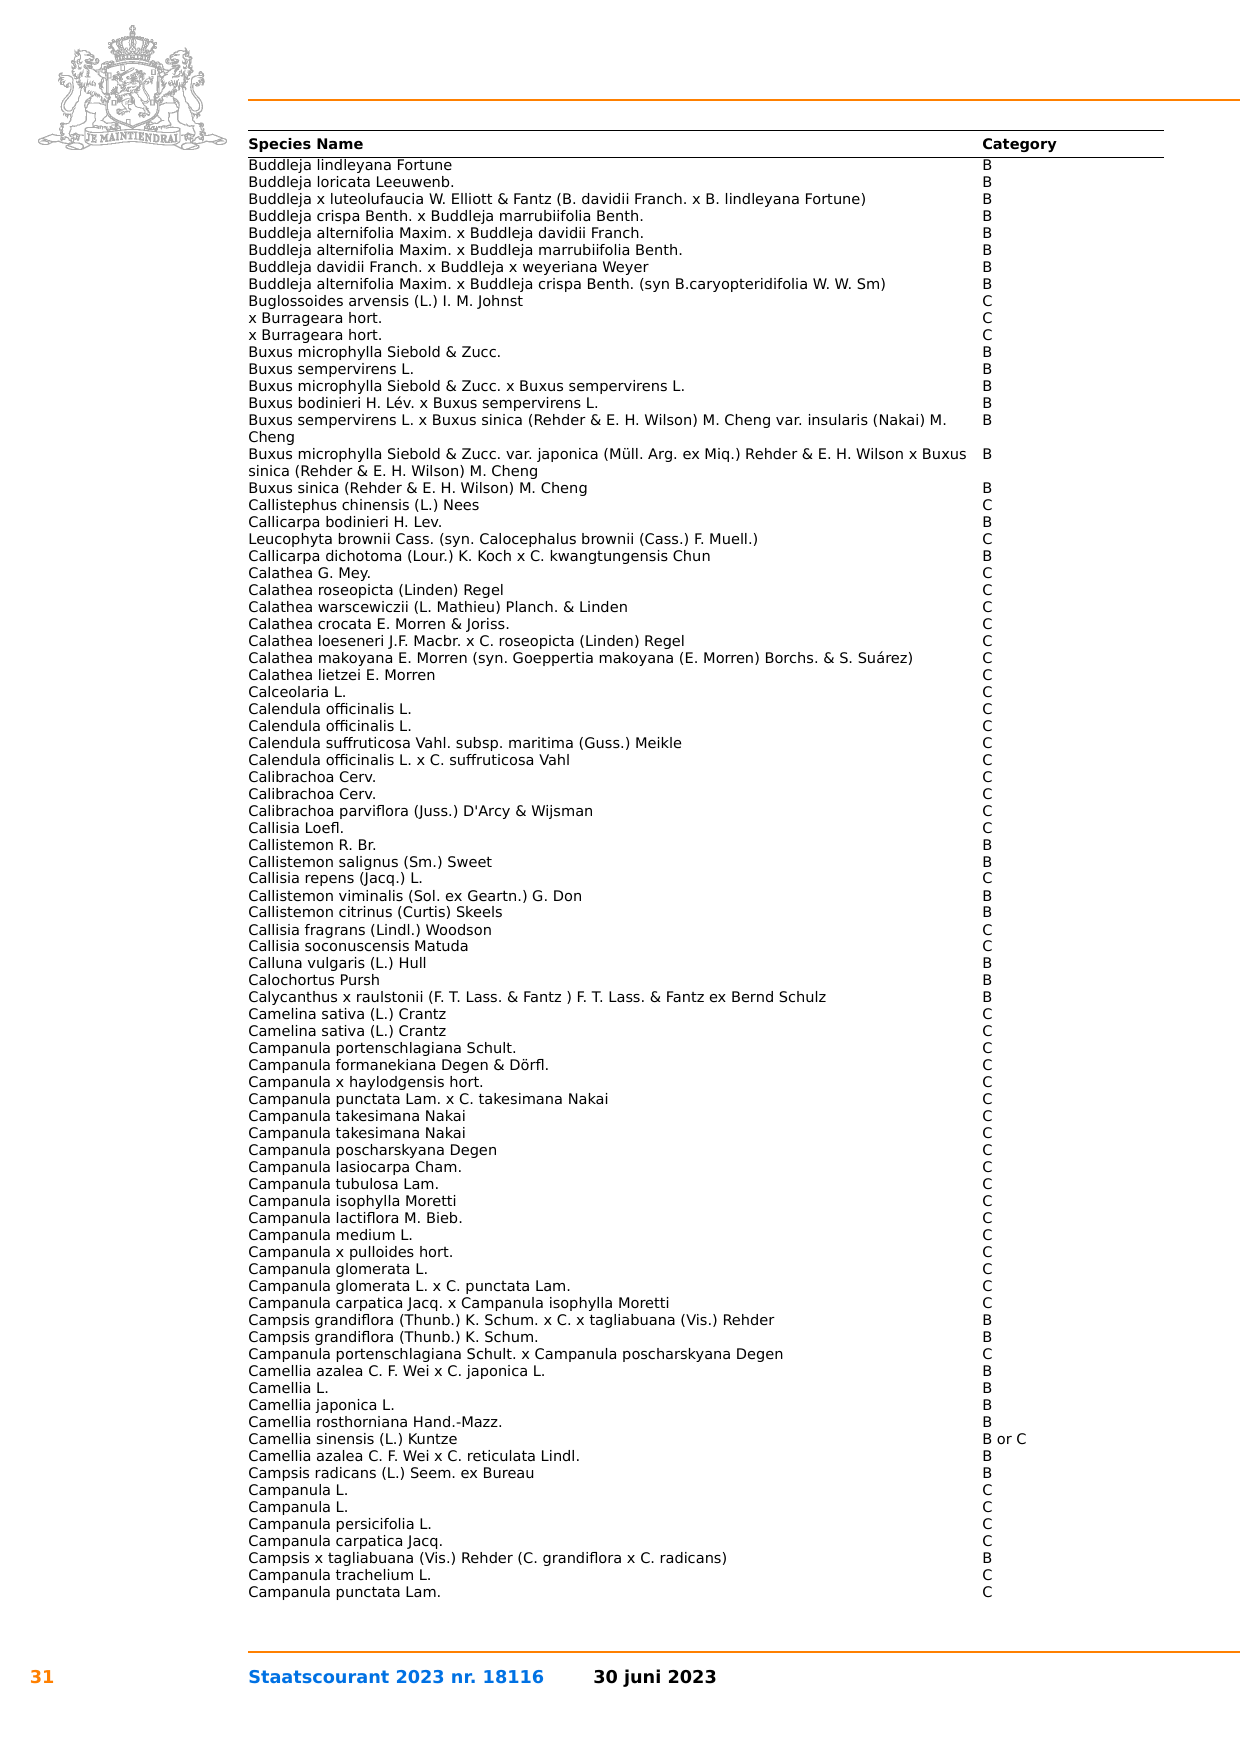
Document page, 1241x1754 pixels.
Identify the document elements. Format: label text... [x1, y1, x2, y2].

table_cell C [976, 938, 1163, 955]
table_cell Buxus sinica (Rehder & E. H. Wilson) M. Cheng [248, 480, 976, 497]
table_cell C [976, 1584, 1163, 1601]
table_cell B [976, 989, 1163, 1006]
table_cell Callistemon R. Br. [248, 836, 976, 853]
table_cell Calendula officinalis L. x C. suffruticosa Vahl [248, 752, 976, 768]
table_cell B [976, 1414, 1163, 1431]
table_cell C [976, 1040, 1163, 1057]
table_cell B [976, 1380, 1163, 1397]
table_cell x Burrageara hort. [248, 310, 976, 327]
table_cell B [976, 955, 1163, 972]
table_cell Campanula x haylodgensis hort. [248, 1074, 976, 1091]
table_cell Buxus microphylla Siebold & Zucc. [248, 344, 976, 361]
table_cell B [976, 1312, 1163, 1329]
table_cell Campanula takesimana Nakai [248, 1108, 976, 1125]
table_cell Camellia azalea C. F. Wei x C. reticulata Lindl. [248, 1448, 976, 1465]
table_cell C [976, 293, 1163, 310]
table_cell Campanula punctata Lam. [248, 1584, 976, 1601]
table_cell Buddleja crispa Benth. x Buddleja marrubiifolia Benth. [248, 208, 976, 225]
table_cell Buglossoides arvensis (L.) I. M. Johnst [248, 293, 976, 310]
table_cell C [976, 1533, 1163, 1549]
table_cell C [976, 1346, 1163, 1363]
table_cell Leucophyta brownii Cass. (syn. Calocephalus brownii (Cass.) F. Muell.) [248, 531, 976, 548]
table_cell Camellia sinensis (L.) Kuntze [248, 1431, 976, 1448]
table_cell Callistemon citrinus (Curtis) Skeels [248, 904, 976, 921]
table_cell Campanula x pulloides hort. [248, 1244, 976, 1261]
picture [38, 25, 227, 150]
table_cell Calendula officinalis L. [248, 701, 976, 718]
table_cell B [976, 904, 1163, 921]
table_cell Calendula officinalis L. [248, 718, 976, 734]
table_cell Campanula isophylla Moretti [248, 1193, 976, 1210]
table_cell C [976, 531, 1163, 548]
table_cell Callistemon viminalis (Sol. ex Geartn.) G. Don [248, 888, 976, 904]
table_cell Buddleja x luteolufaucia W. Elliott & Fantz (B. davidii Franch. x B. lindleyana Fortune) [248, 191, 976, 208]
table_cell Buddleja loricata Leeuwenb. [248, 174, 976, 191]
table_cell Calibrachoa Cerv. [248, 786, 976, 802]
table_cell Buddleja alternifolia Maxim. x Buddleja davidii Franch. [248, 225, 976, 242]
table_cell C [976, 1108, 1163, 1125]
table_cell Campanula carpatica Jacq. [248, 1533, 976, 1549]
table_cell C [976, 921, 1163, 938]
table_cell Campanula tubulosa Lam. [248, 1176, 976, 1193]
table_cell C [976, 310, 1163, 327]
table_cell C [976, 1074, 1163, 1091]
table_cell Campanula lasiocarpa Cham. [248, 1159, 976, 1176]
table_cell B [976, 514, 1163, 531]
table_cell Buxus sempervirens L. x Buxus sinica (Rehder & E. H. Wilson) M. Cheng var. insularis (Nakai) M. Cheng [248, 412, 976, 446]
table_cell Calendula suffruticosa Vahl. subsp. maritima (Guss.) Meikle [248, 735, 976, 752]
table_cell Campanula glomerata L. [248, 1261, 976, 1278]
table_cell Camellia japonica L. [248, 1397, 976, 1414]
table_cell Buddleja lindleyana Fortune [248, 158, 976, 174]
table_cell C [976, 650, 1163, 667]
table_cell Callistephus chinensis (L.) Nees [248, 497, 976, 514]
table_cell B [976, 972, 1163, 989]
table_cell C [976, 820, 1163, 836]
table_cell C [976, 327, 1163, 344]
table_cell B [976, 174, 1163, 191]
table_cell C [976, 565, 1163, 582]
table_cell Campanula L. [248, 1499, 976, 1516]
table_cell C [976, 1567, 1163, 1583]
table_header Category [976, 131, 1163, 157]
table_cell Buddleja alternifolia Maxim. x Buddleja marrubiifolia Benth. [248, 242, 976, 259]
table_cell B [976, 395, 1163, 412]
table_cell B [976, 1550, 1163, 1567]
table_cell x Burrageara hort. [248, 327, 976, 344]
table_cell B [976, 446, 1163, 480]
table_cell Callistemon salignus (Sm.) Sweet [248, 854, 976, 870]
table_cell C [976, 684, 1163, 701]
table_cell Calathea lietzei E. Morren [248, 667, 976, 684]
table_cell C [976, 1176, 1163, 1193]
table_cell Calathea makoyana E. Morren (syn. Goeppertia makoyana (E. Morren) Borchs. & S. Suárez) [248, 650, 976, 667]
table_cell Calluna vulgaris (L.) Hull [248, 955, 976, 972]
table_cell C [976, 1023, 1163, 1040]
table_cell B [976, 344, 1163, 361]
table_cell Calathea warscewiczii (L. Mathieu) Planch. & Linden [248, 599, 976, 616]
table_cell Callisia soconuscensis Matuda [248, 938, 976, 955]
table_cell C [976, 1125, 1163, 1142]
table_cell B [976, 1448, 1163, 1465]
table_cell B [976, 191, 1163, 208]
table_cell B [976, 225, 1163, 242]
table_cell Callisia repens (Jacq.) L. [248, 870, 976, 887]
table_cell B [976, 242, 1163, 259]
table_cell B [976, 208, 1163, 225]
table_cell Buxus microphylla Siebold & Zucc. var. japonica (Müll. Arg. ex Miq.) Rehder & E. H. Wilson x Buxus sinica (Rehder & E. H. Wilson) M. Cheng [248, 446, 976, 480]
table_cell B [976, 480, 1163, 497]
table_cell B [976, 1329, 1163, 1346]
table_cell Campanula punctata Lam. x C. takesimana Nakai [248, 1091, 976, 1108]
table_cell Buddleja davidii Franch. x Buddleja x weyeriana Weyer [248, 259, 976, 276]
table_cell Callicarpa dichotoma (Lour.) K. Koch x C. kwangtungensis Chun [248, 548, 976, 565]
table_cell Campsis grandiflora (Thunb.) K. Schum. x C. x tagliabuana (Vis.) Rehder [248, 1312, 976, 1329]
table_cell C [976, 752, 1163, 768]
table_cell Camelina sativa (L.) Crantz [248, 1006, 976, 1023]
table_cell Calathea roseopicta (Linden) Regel [248, 582, 976, 599]
table_cell Campsis radicans (L.) Seem. ex Bureau [248, 1465, 976, 1482]
table_cell Callisia Loefl. [248, 820, 976, 836]
table_cell Campanula L. [248, 1482, 976, 1499]
table_cell C [976, 616, 1163, 633]
table_cell B [976, 378, 1163, 395]
table_cell Calathea crocata E. Morren & Joriss. [248, 616, 976, 633]
table_cell C [976, 1244, 1163, 1261]
table_cell Buxus sempervirens L. [248, 361, 976, 378]
table_cell B [976, 158, 1163, 174]
table_cell Camelina sativa (L.) Crantz [248, 1023, 976, 1040]
table_cell Buxus bodinieri H. Lév. x Buxus sempervirens L. [248, 395, 976, 412]
table_cell C [976, 633, 1163, 650]
table_cell Calathea loeseneri J.F. Macbr. x C. roseopicta (Linden) Regel [248, 633, 976, 650]
table_cell C [976, 718, 1163, 734]
table_cell Buddleja alternifolia Maxim. x Buddleja crispa Benth. (syn B.caryopteridifolia W. W. Sm) [248, 276, 976, 293]
table_cell C [976, 1142, 1163, 1159]
table_cell B [976, 854, 1163, 870]
table_cell C [976, 1091, 1163, 1108]
table_cell B [976, 836, 1163, 853]
table_cell B [976, 412, 1163, 446]
table_cell C [976, 1193, 1163, 1210]
table_cell C [976, 1482, 1163, 1499]
table_cell C [976, 735, 1163, 752]
table_cell C [976, 786, 1163, 802]
table_cell Calycanthus x raulstonii (F. T. Lass. & Fantz ) F. T. Lass. & Fantz ex Bernd Schulz [248, 989, 976, 1006]
table_cell C [976, 599, 1163, 616]
table_cell C [976, 1295, 1163, 1312]
table_cell C [976, 1516, 1163, 1533]
table_cell Buxus microphylla Siebold & Zucc. x Buxus sempervirens L. [248, 378, 976, 395]
table_cell Campanula medium L. [248, 1227, 976, 1244]
table_cell Camellia azalea C. F. Wei x C. japonica L. [248, 1363, 976, 1380]
table_cell Campanula formanekiana Degen & Dörfl. [248, 1057, 976, 1074]
table_cell B [976, 276, 1163, 293]
table_cell B [976, 1397, 1163, 1414]
table_cell C [976, 1006, 1163, 1023]
table_cell Calibrachoa Cerv. [248, 769, 976, 786]
table_cell C [976, 1227, 1163, 1244]
table_header Species Name [248, 131, 976, 157]
table_cell C [976, 1210, 1163, 1227]
table_cell C [976, 582, 1163, 599]
table_cell Campanula poscharskyana Degen [248, 1142, 976, 1159]
table_cell C [976, 1057, 1163, 1074]
table_cell Calochortus Pursh [248, 972, 976, 989]
table_cell Camellia L. [248, 1380, 976, 1397]
table_cell Calibrachoa parviflora (Juss.) D'Arcy & Wijsman [248, 803, 976, 819]
table_cell C [976, 803, 1163, 819]
table_cell B [976, 1363, 1163, 1380]
table_cell Calathea G. Mey. [248, 565, 976, 582]
table_cell C [976, 1499, 1163, 1516]
table_cell Campanula persicifolia L. [248, 1516, 976, 1533]
table_cell C [976, 667, 1163, 684]
table_cell C [976, 769, 1163, 786]
table_cell B [976, 548, 1163, 565]
table_cell C [976, 701, 1163, 718]
table_cell Calceolaria L. [248, 684, 976, 701]
table_cell B [976, 259, 1163, 276]
table_cell Callisia fragrans (Lindl.) Woodson [248, 921, 976, 938]
table_cell Campanula takesimana Nakai [248, 1125, 976, 1142]
table_cell Campanula lactiflora M. Bieb. [248, 1210, 976, 1227]
table_cell C [976, 870, 1163, 887]
table_cell Campanula portenschlagiana Schult. x Campanula poscharskyana Degen [248, 1346, 976, 1363]
table_cell Camellia rosthorniana Hand.-Mazz. [248, 1414, 976, 1431]
table_cell Campanula portenschlagiana Schult. [248, 1040, 976, 1057]
table_cell Callicarpa bodinieri H. Lev. [248, 514, 976, 531]
table_cell Campanula carpatica Jacq. x Campanula isophylla Moretti [248, 1295, 976, 1312]
table_cell C [976, 497, 1163, 514]
table_cell B or C [976, 1431, 1163, 1448]
table_cell Campanula glomerata L. x C. punctata Lam. [248, 1278, 976, 1295]
table_cell C [976, 1278, 1163, 1295]
table_cell B [976, 1465, 1163, 1482]
table_cell C [976, 1261, 1163, 1278]
table_cell Campsis grandiflora (Thunb.) K. Schum. [248, 1329, 976, 1346]
table_cell Campanula trachelium L. [248, 1567, 976, 1583]
table_cell Campsis x tagliabuana (Vis.) Rehder (C. grandiflora x C. radicans) [248, 1550, 976, 1567]
table_cell B [976, 888, 1163, 904]
table_cell C [976, 1159, 1163, 1176]
table_cell B [976, 361, 1163, 378]
